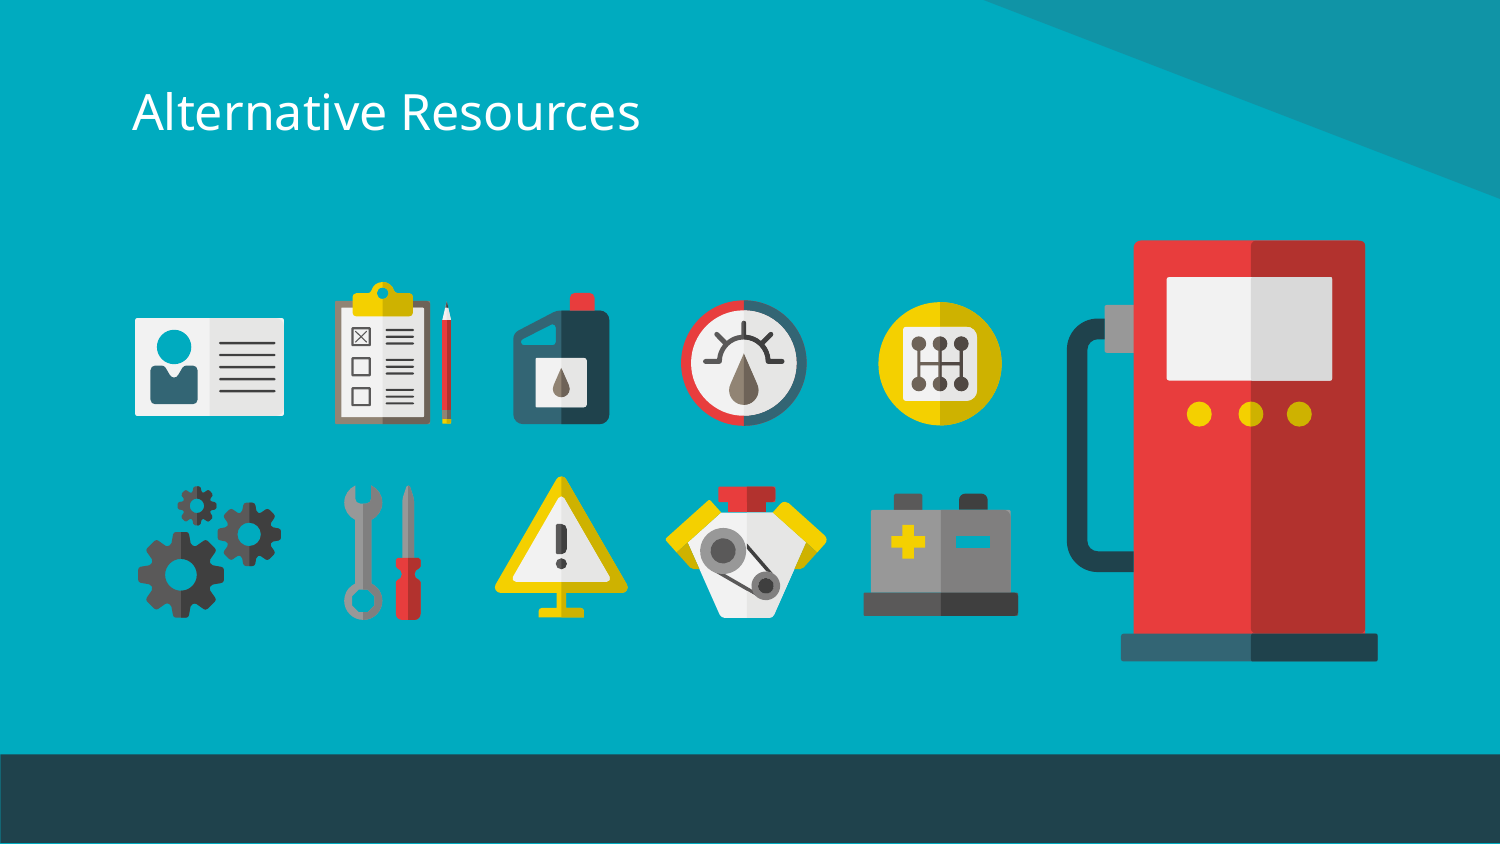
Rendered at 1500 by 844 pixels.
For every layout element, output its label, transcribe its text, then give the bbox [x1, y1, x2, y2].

text_box [1066, 240, 1378, 662]
text_box [665, 486, 827, 618]
text_box [395, 485, 421, 620]
text_box [217, 502, 281, 567]
title Alternative Resources [116, 63, 1383, 158]
text_box [335, 281, 431, 425]
text_box [177, 486, 217, 526]
text_box [494, 476, 628, 618]
text_box [442, 301, 452, 424]
text_box [878, 302, 1002, 426]
text_box [135, 318, 284, 416]
text_box [513, 292, 610, 425]
text_box [681, 300, 807, 426]
text_box [138, 532, 224, 618]
text_box [344, 485, 383, 620]
text_box [863, 493, 1019, 616]
